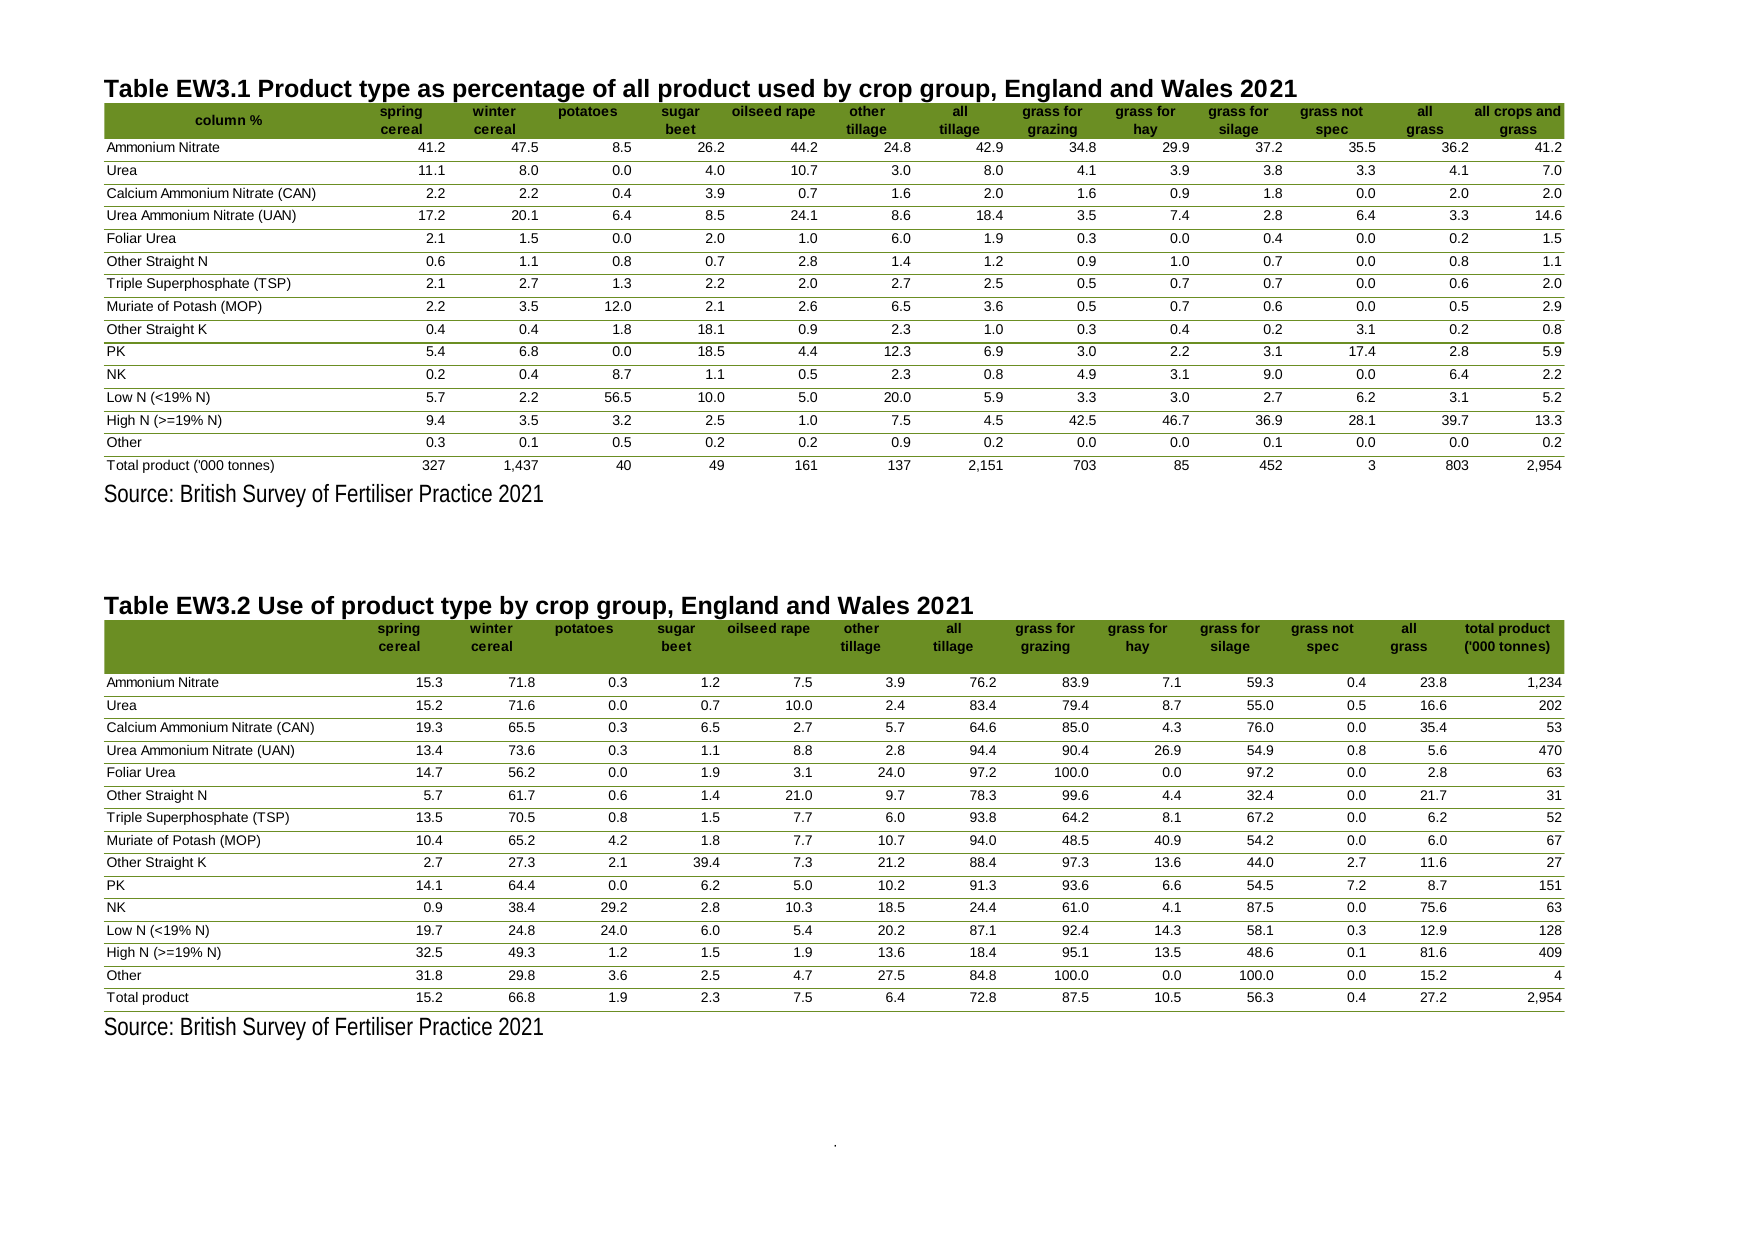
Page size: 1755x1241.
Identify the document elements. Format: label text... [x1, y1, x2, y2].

subtitle Table EW3.1 Product type as percentage of all product used by crop group, England and Wales 2021 [103, 73, 1565, 102]
text Source: British Survey of Fertiliser Practice 2021 [103, 1012, 1565, 1040]
subtitle Table EW3.2 Use of product type by crop group, England and Wales 2021 [103, 591, 1565, 619]
text Source: British Survey of Fertiliser Practice 2021 [103, 479, 1565, 508]
